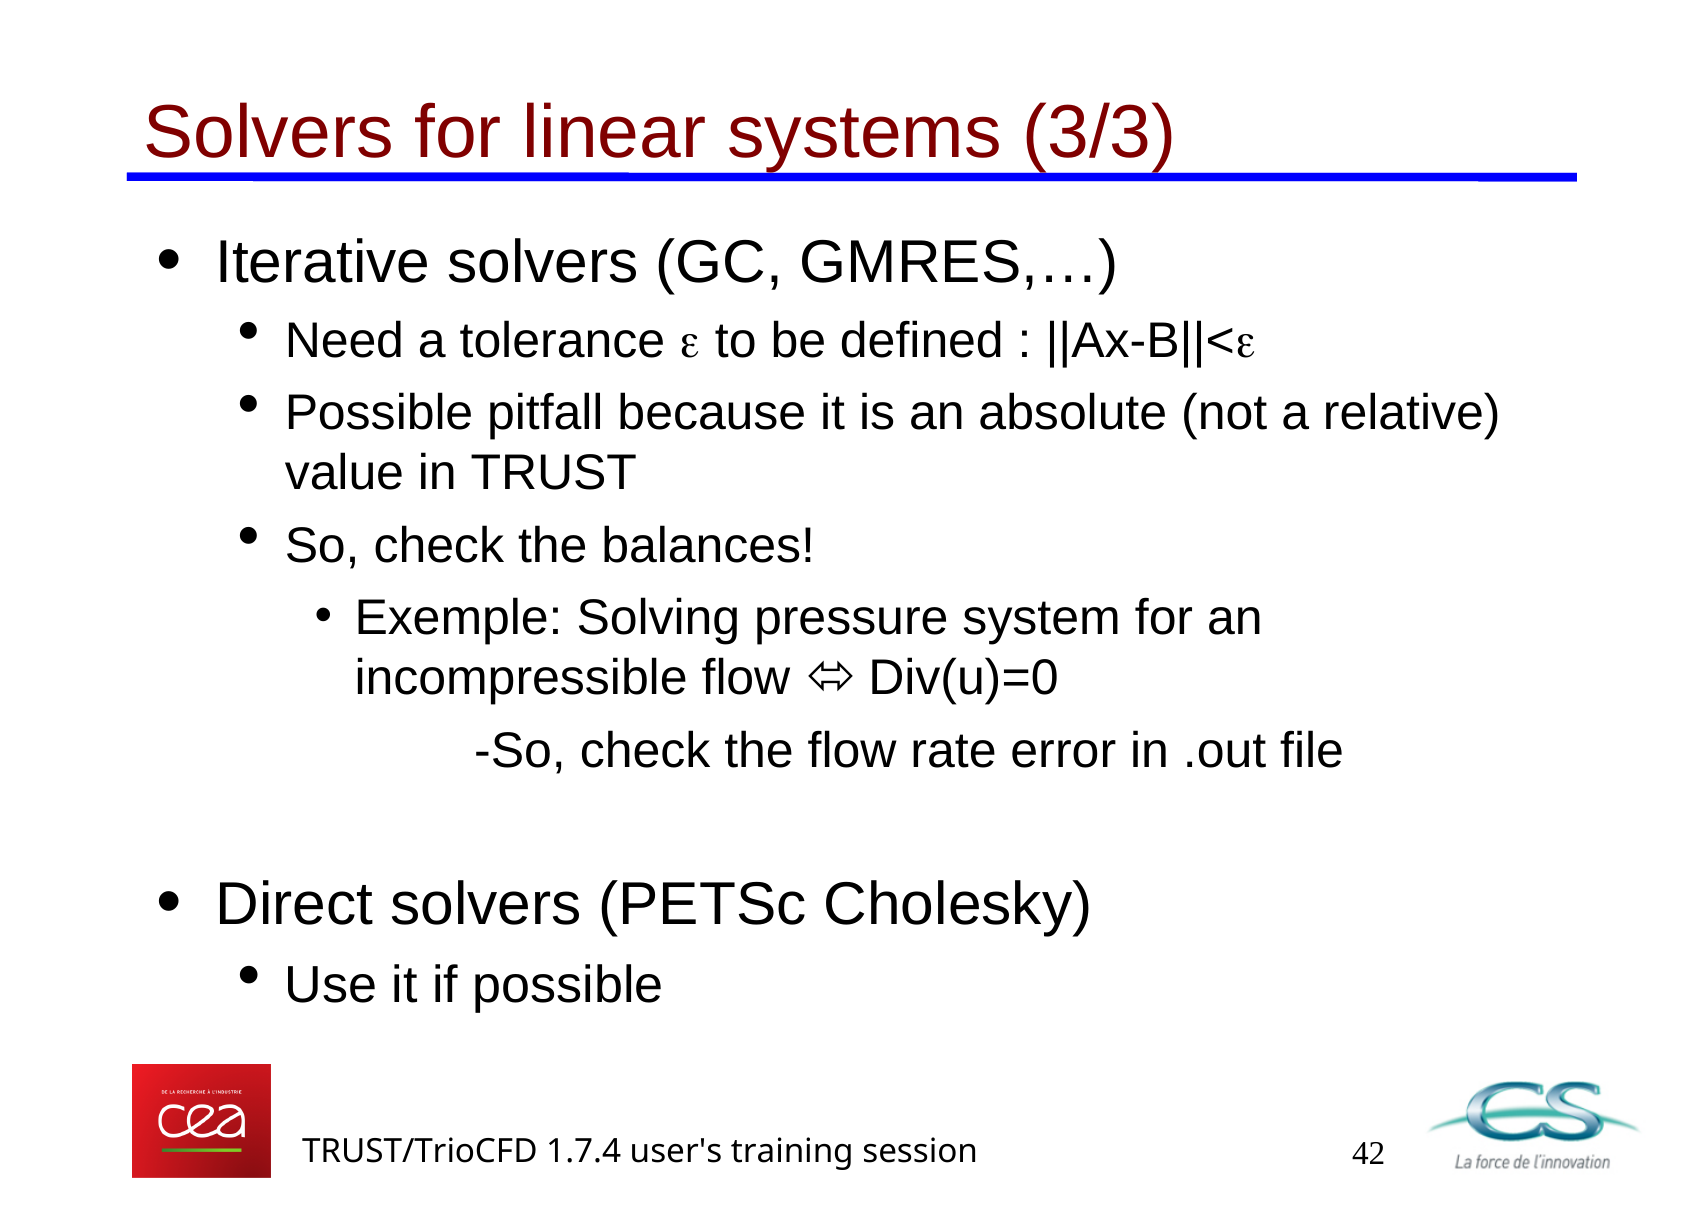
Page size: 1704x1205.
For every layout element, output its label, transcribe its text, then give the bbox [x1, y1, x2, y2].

picture [1423, 1072, 1648, 1179]
list Iterative solvers (GC, GMRES,…) Need a tolerance  to be defined : ||Ax-B||< Possible pitfall because it is an absolute (not a relative) value in TRUST So, check the balances! Exemple: Solving pressure system for an incompressible flow  Div(u)=0 -So, check the flow rate error in .out file Direct solvers (PETSc Cholesky) Use it if possible [140, 214, 1589, 1096]
picture [132, 1064, 271, 1178]
title Solvers for linear systems (3/3) [127, 39, 1577, 215]
